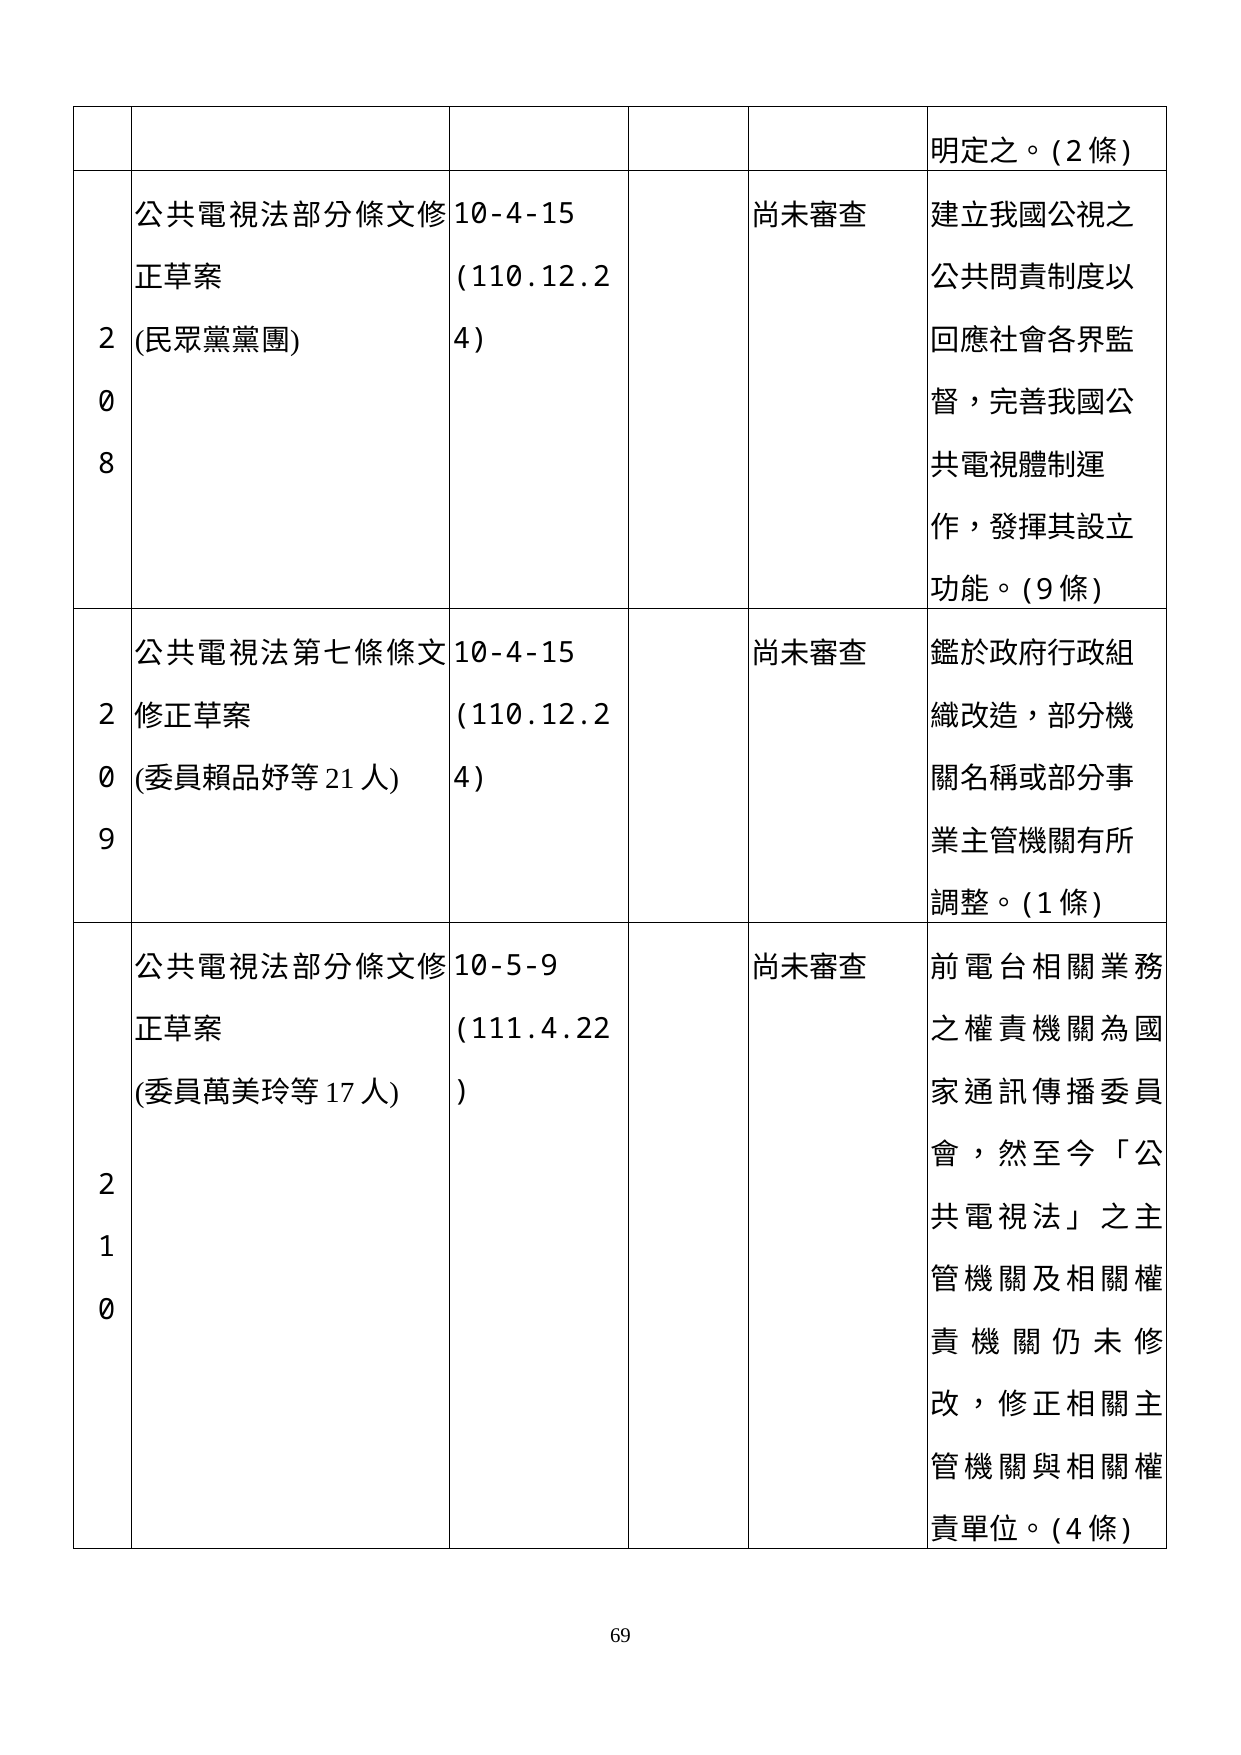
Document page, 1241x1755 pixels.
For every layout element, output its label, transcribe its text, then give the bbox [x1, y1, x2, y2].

table_cell 公共電視法部分條文修正草案 (民眾黨黨團) [132, 171, 449, 608]
table_cell 10-4-15 (110.12.24) [450, 171, 628, 608]
table_cell [74, 923, 131, 1548]
table_cell 公共電視法第七條條文修正草案 (委員賴品妤等21人) [132, 609, 449, 922]
table_cell [450, 107, 628, 169]
table_cell [74, 609, 131, 922]
table_cell 建立我國公視之公共問責制度以回應社會各界監督，完善我國公共電視體制運作，發揮其設立功能。(9條) [928, 171, 1166, 608]
table_cell 10-5-9 (111.4.22) [450, 923, 628, 1548]
table_cell [74, 107, 131, 169]
table_cell [629, 107, 748, 169]
table_cell 明定之。(2條) [928, 107, 1166, 169]
table_cell [749, 107, 927, 169]
table_cell [629, 171, 748, 608]
table_cell 前電台相關業務之權責機關為國家通訊傳播委員會，然至今「公共電視法」之主管機關及相關權責機關仍未修改，修正相關主管機關與相關權責單位。(4條) [928, 923, 1166, 1548]
table_cell 鑑於政府行政組織改造，部分機關名稱或部分事業主管機關有所調整。(1條) [928, 609, 1166, 922]
table_cell 尚未審查 [749, 171, 927, 608]
table_cell 尚未審查 [749, 609, 927, 922]
table_cell [132, 107, 449, 169]
table_cell 尚未審查 [749, 923, 927, 1548]
table_cell [74, 171, 131, 608]
table_cell 10-4-15 (110.12.24) [450, 609, 628, 922]
table_cell [629, 609, 748, 922]
table_cell 公共電視法部分條文修正草案 (委員萬美玲等17人) [132, 923, 449, 1548]
table_cell [629, 923, 748, 1548]
